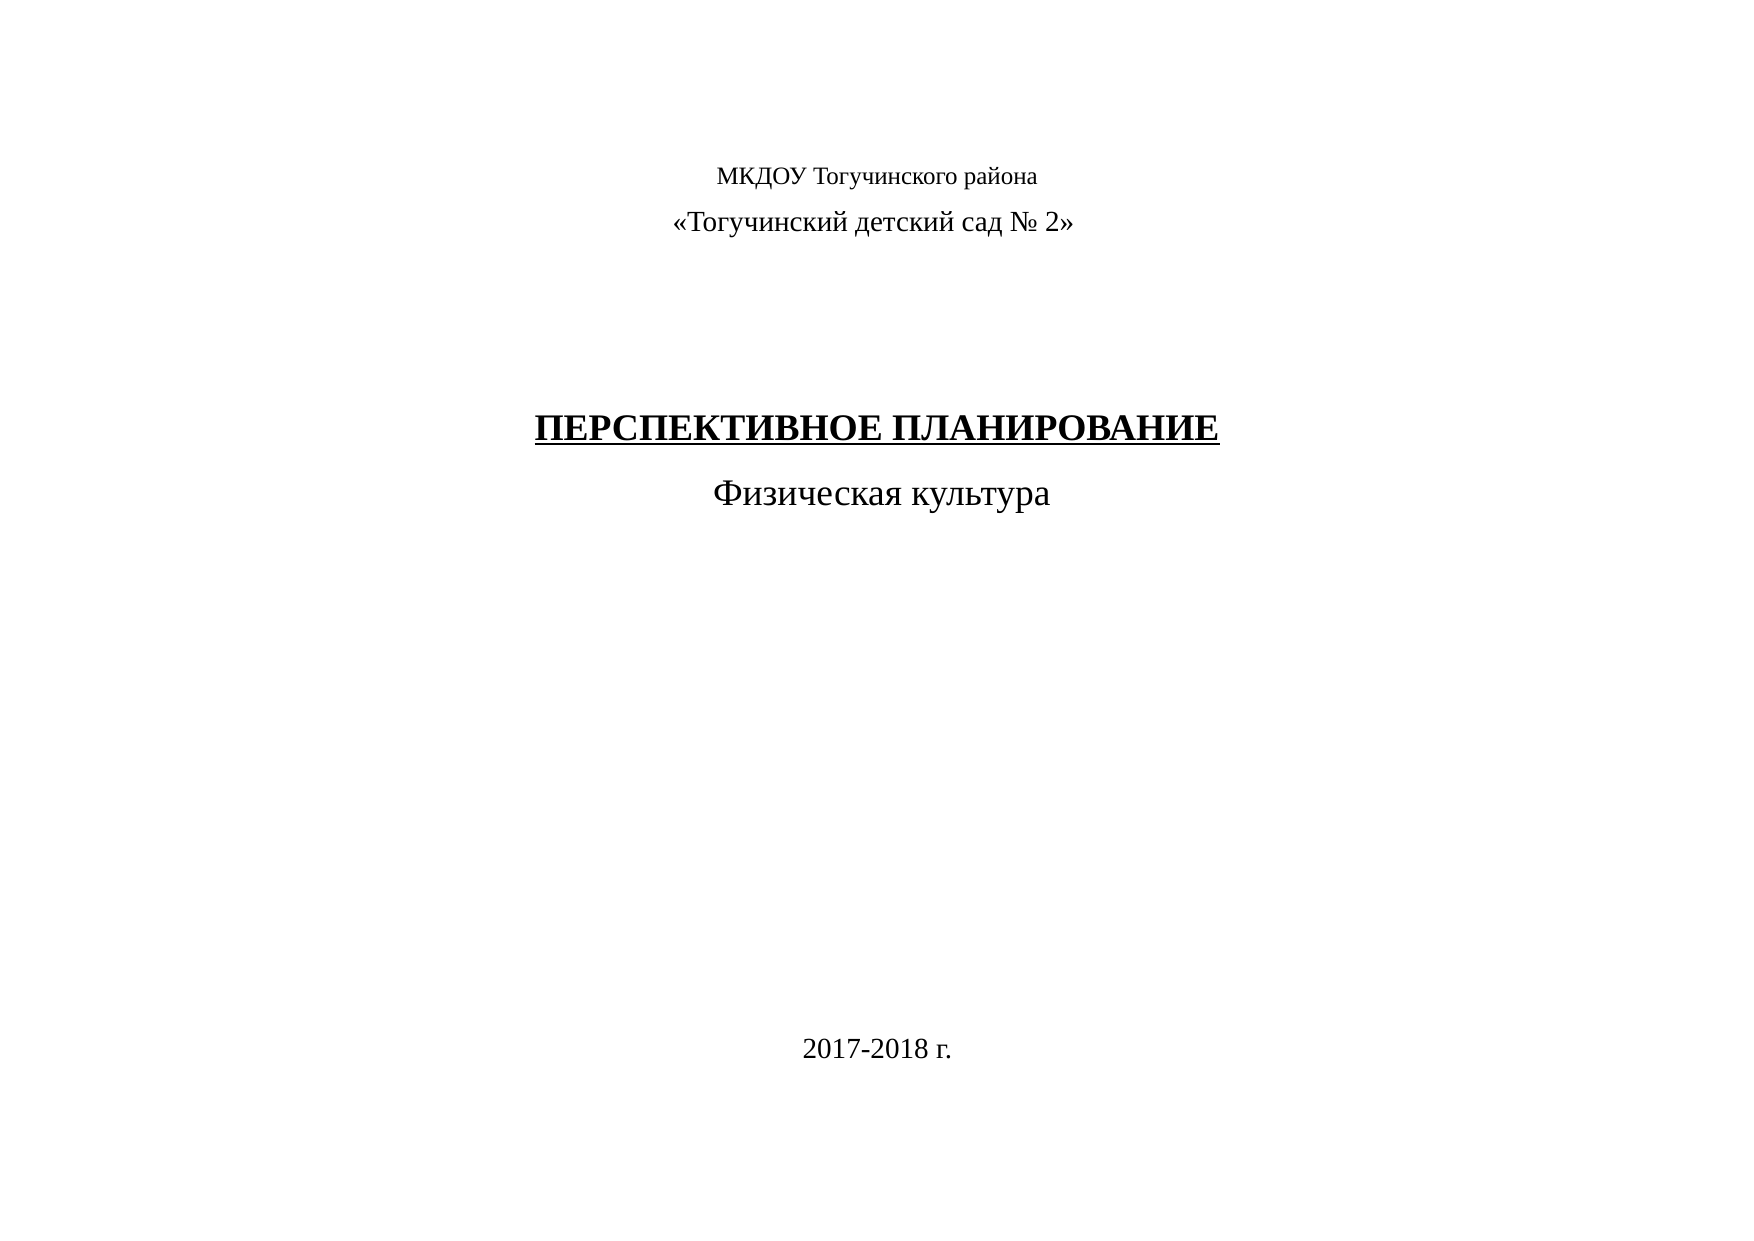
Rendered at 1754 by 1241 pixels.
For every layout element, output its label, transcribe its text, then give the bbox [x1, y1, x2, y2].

text МКДОУ Тогучинского района [118, 161, 1636, 190]
text «Тогучинский детский сад № 2» [118, 204, 1636, 238]
text Физическая культура [118, 470, 1636, 513]
text ПЕРСПЕКТИВНОЕ ПЛАНИРОВАНИЕ [118, 406, 1636, 449]
text 2017-2018 г. [118, 1031, 1636, 1064]
